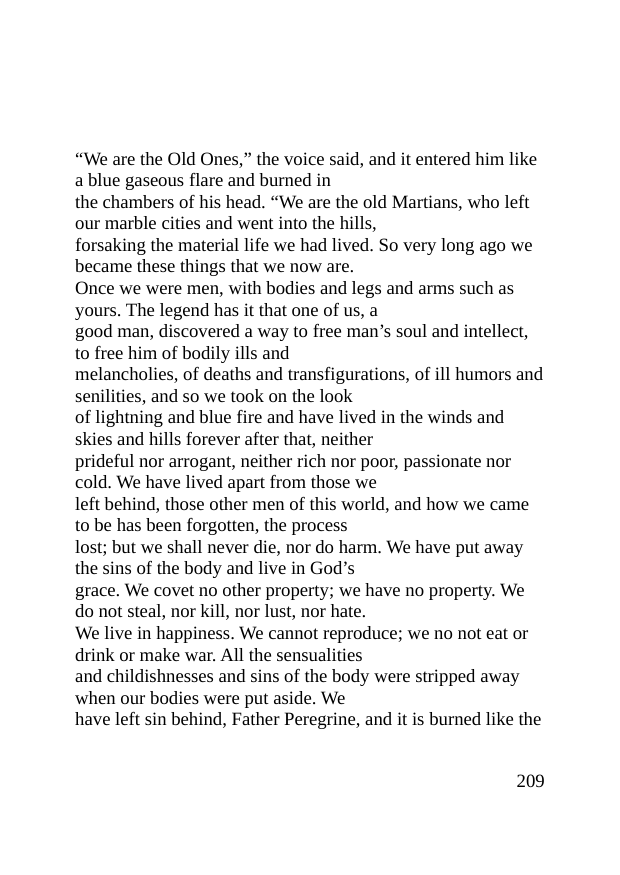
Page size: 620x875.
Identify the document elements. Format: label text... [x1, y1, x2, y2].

text “We are the Old Ones,” the voice said, and it entered him like a blue gaseous flare and burned in the chambers of his head. “We are the old Martians, who left our marble cities and went into the hills, forsaking the material life we had lived. So very long ago we became these things that we now are. Once we were men, with bodies and legs and arms such as yours. The legend has it that one of us, a good man, discovered a way to free man’s soul and intellect, to free him of bodily ills and melancholies, of deaths and transfigurations, of ill humors and senilities, and so we took on the look of lightning and blue fire and have lived in the winds and skies and hills forever after that, neither prideful nor arrogant, neither rich nor poor, passionate nor cold. We have lived apart from those we left behind, those other men of this world, and how we came to be has been forgotten, the process lost; but we shall never die, nor do harm. We have put away the sins of the body and live in God’s grace. We covet no other property; we have no property. We do not steal, nor kill, nor lust, nor hate. We live in happiness. We cannot reproduce; we no not eat or drink or make war. All the sensualities and childishnesses and sins of the body were stripped away when our bodies were put aside. We have left sin behind, Father Peregrine, and it is burned like the [75, 126, 544, 730]
